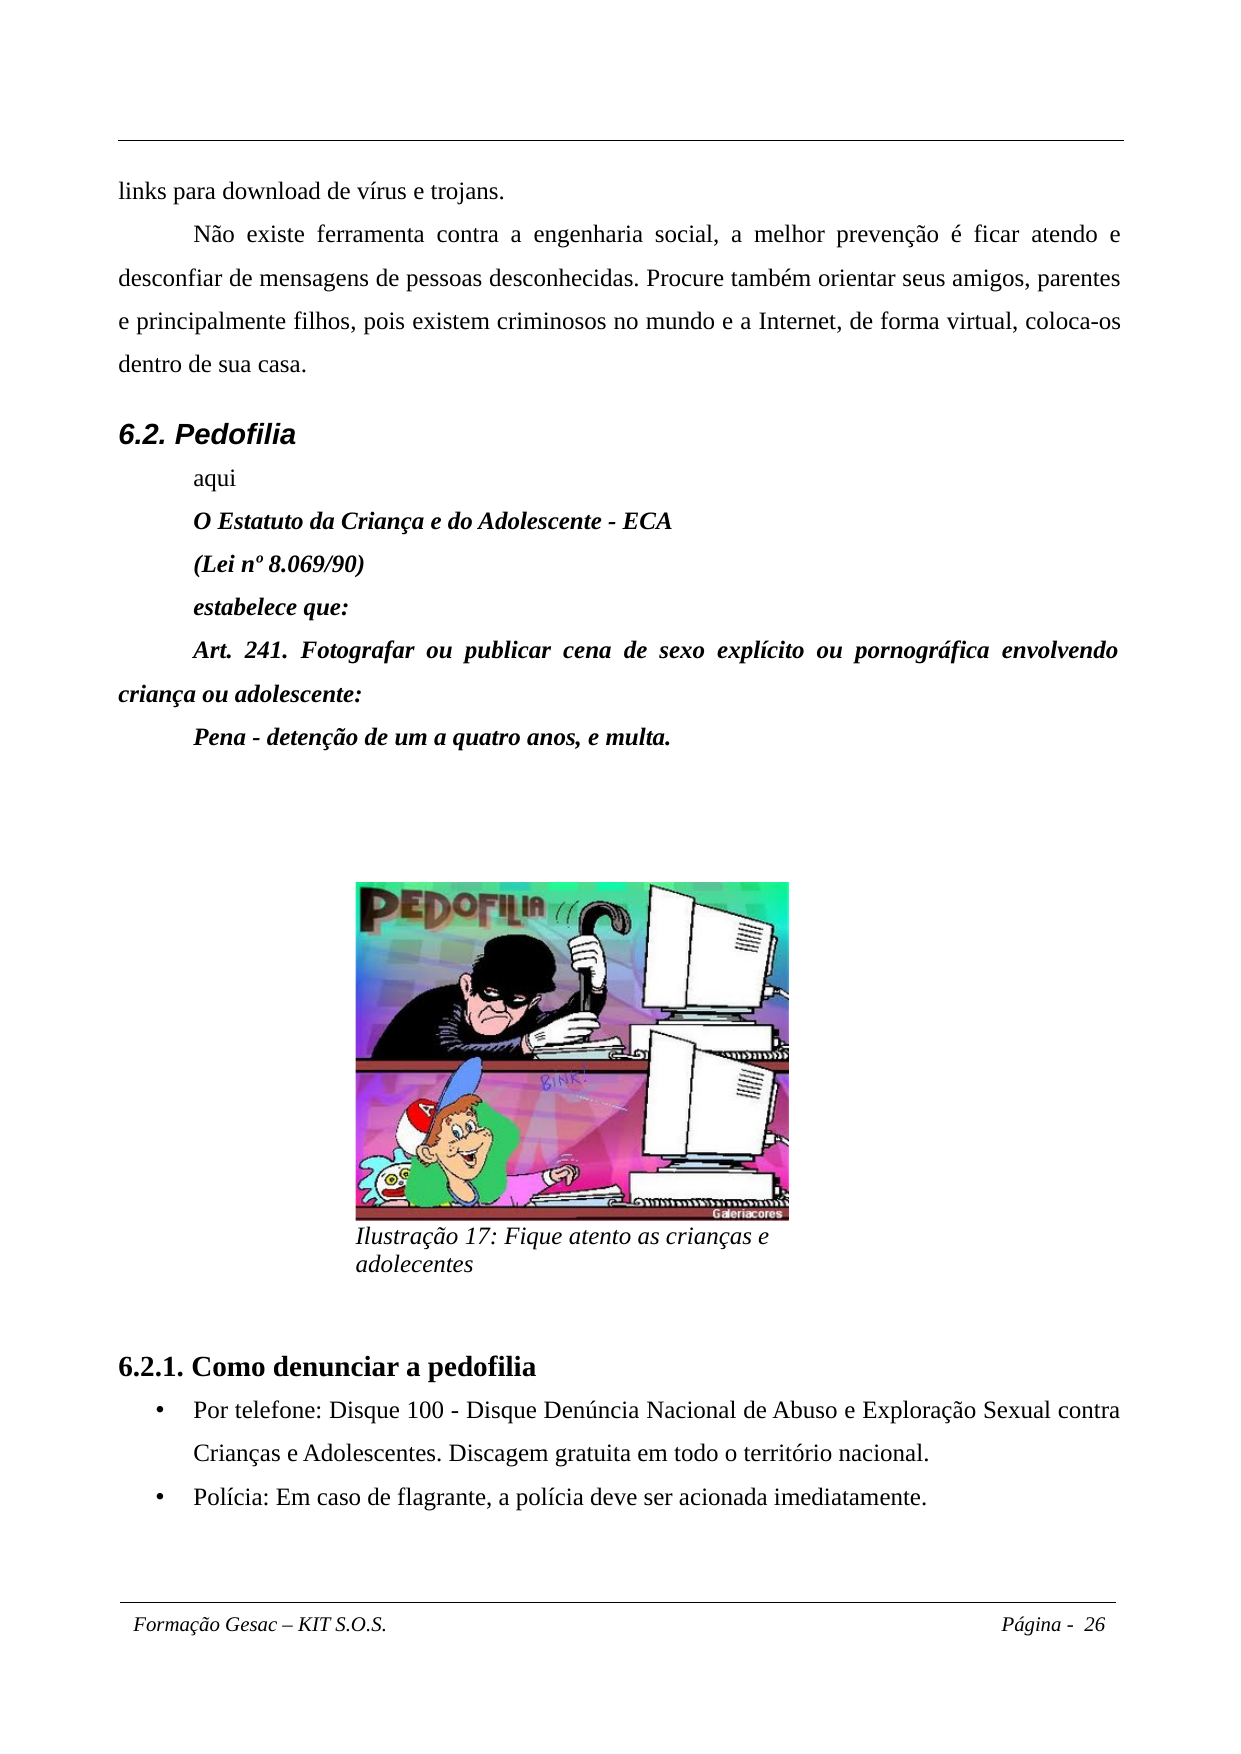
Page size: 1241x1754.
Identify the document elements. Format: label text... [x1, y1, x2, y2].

text Não existe ferramenta contra a engenharia social, a melhor prevenção é ficar atendo e desconfiar de mensagens de pessoas desconhecidas. Procure também orientar seus amigos, parentes e principalmente filhos, pois existem criminosos no mundo e a Internet, de forma virtual, coloca-os dentro de sua casa. [118, 219, 1122, 378]
text estabelece que: [118, 592, 1122, 621]
text aqui [118, 463, 1122, 492]
list Por telefone: Disque 100 - Disque Denúncia Nacional de Abuso e Exploração Sexual contra Crianças e Adolescentes. Discagem gratuita em todo o território nacional. [156, 1395, 1122, 1467]
text Pena - detenção de um a quatro anos, e multa. [118, 722, 1122, 751]
picture [355, 882, 789, 1221]
text links para download de vírus e trojans. [118, 176, 1122, 205]
text (Lei nº 8.069/90) [118, 549, 1122, 578]
text O Estatuto da Criança e do Adolescente - ECA [118, 506, 1122, 535]
list Polícia: Em caso de flagrante, a polícia deve ser acionada imediatamente. [156, 1482, 1122, 1510]
text Art. 241. Fotografar ou publicar cena de sexo explícito ou pornográfica envolvendo criança ou adolescente: [118, 636, 1122, 707]
text Ilustração 17: Fique atento as crianças e adolecentes [355, 1221, 789, 1278]
subtitle 6.2.1. Como denunciar a pedofilia [118, 1349, 1122, 1383]
subtitle 6.2. Pedofilia [118, 417, 1122, 451]
